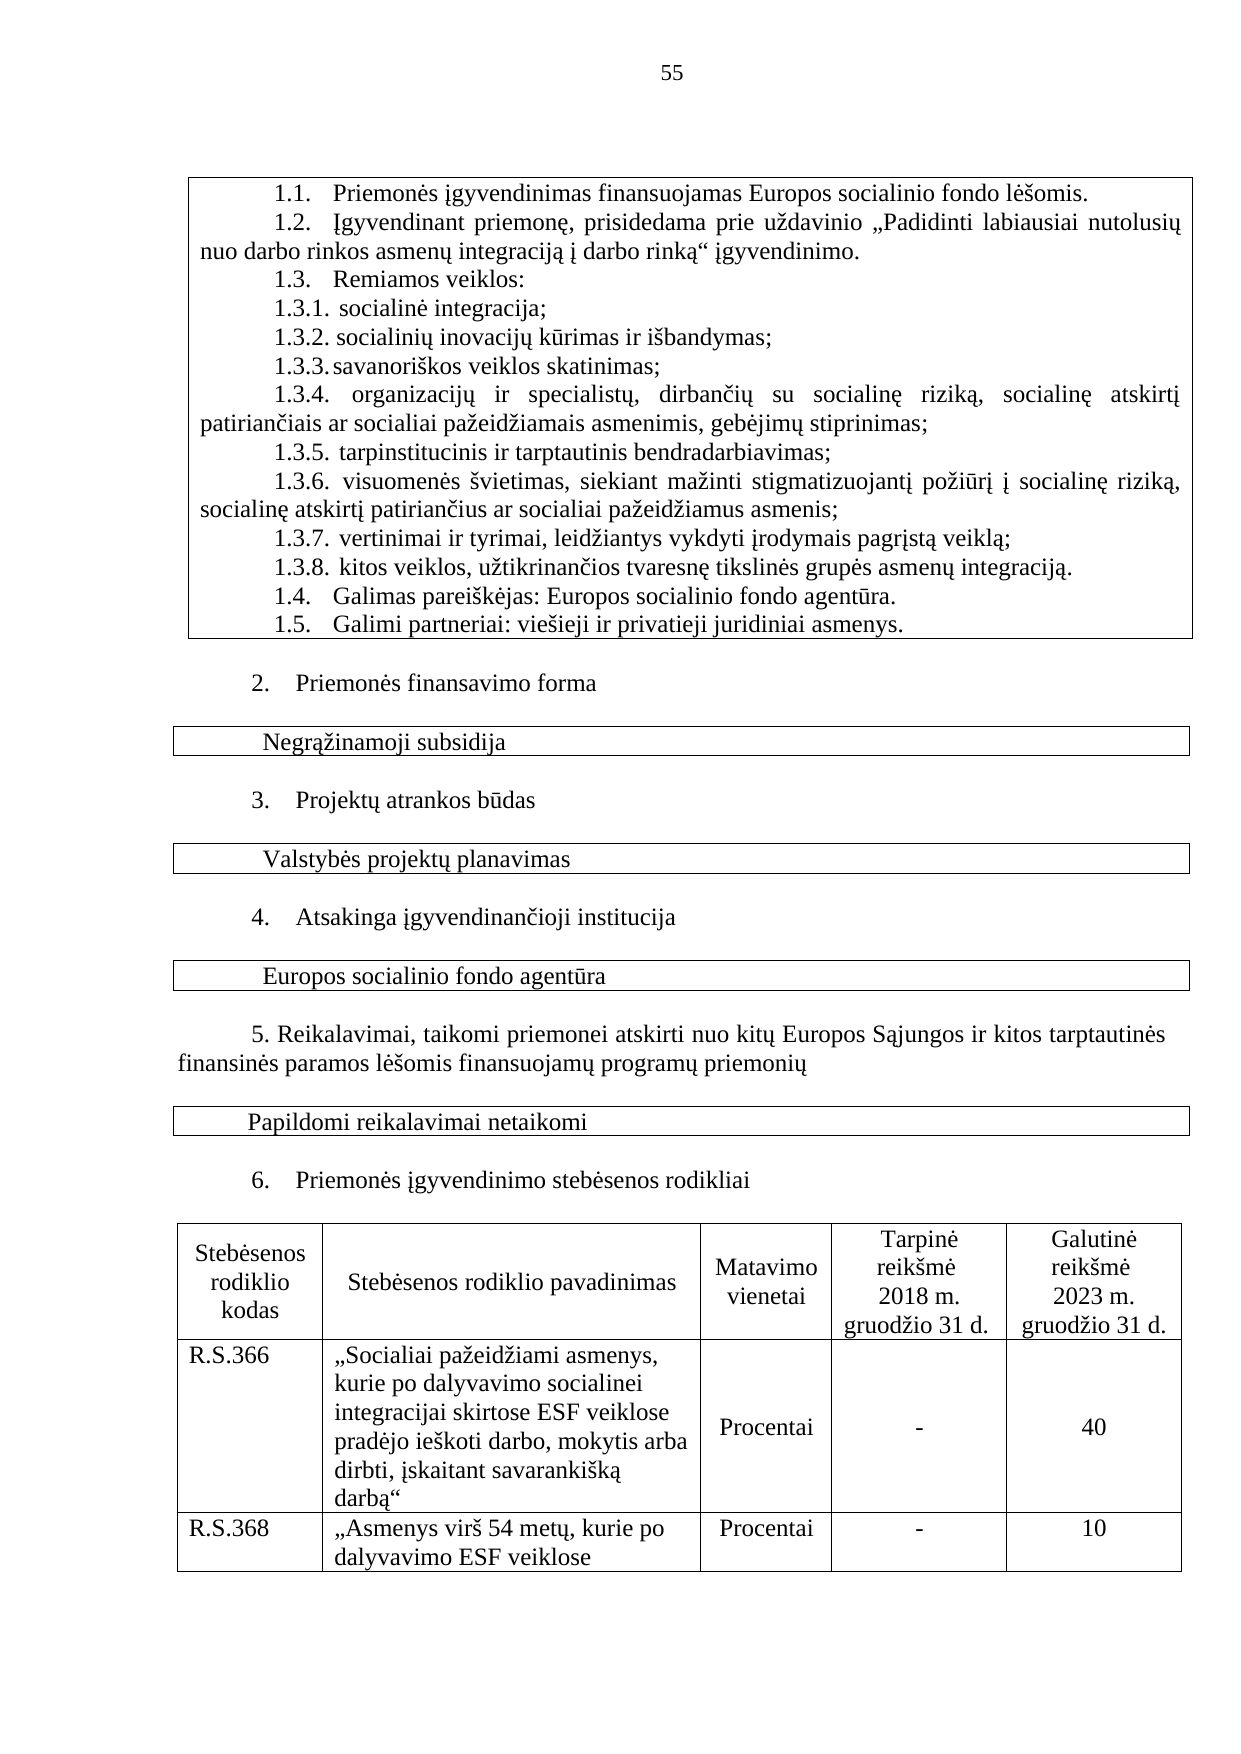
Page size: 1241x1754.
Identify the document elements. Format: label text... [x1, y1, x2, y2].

table_cell Procentai [701, 1340, 831, 1512]
table_header Matavimo vienetai [701, 1224, 831, 1339]
table_cell R.S.366 [178, 1340, 322, 1512]
table_header Valstybės projektų planavimas [174, 844, 1189, 872]
text 6. Priemonės įgyvendinimo stebėsenos rodikliai [177, 1165, 1167, 1194]
table_header 1.1. Priemonės įgyvendinimas finansuojamas Europos socialinio fondo lėšomis. 1.2. Įgyvendinant priemonę, prisidedama prie uždavinio „Padidinti labiausiai nutolusių nuo darbo rinkos asmenų integraciją į darbo rinką“ įgyvendinimo. 1.3. Remiamos veiklos: 1.3.1. socialinė integracija; 1.3.2. socialinių inovacijų kūrimas ir išbandymas; 1.3.3. savanoriškos veiklos skatinimas; 1.3.4. organizacijų ir specialistų, dirbančių su socialinę riziką, socialinę atskirtį patiriančiais ar socialiai pažeidžiamais asmenimis, gebėjimų stiprinimas; 1.3.5. tarpinstitucinis ir tarptautinis bendradarbiavimas; 1.3.6. visuomenės švietimas, siekiant mažinti stigmatizuojantį požiūrį į socialinę riziką, socialinę atskirtį patiriančius ar socialiai pažeidžiamus asmenis; 1.3.7. vertinimai ir tyrimai, leidžiantys vykdyti įrodymais pagrįstą veiklą; 1.3.8. kitos veiklos, užtikrinančios tvaresnę tikslinės grupės asmenų integraciją. 1.4. Galimas pareiškėjas: Europos socialinio fondo agentūra. 1.5. Galimi partneriai: viešieji ir privatieji juridiniai asmenys. [189, 178, 1192, 638]
table_cell „Socialiai pažeidžiami asmenys, kurie po dalyvavimo socialinei integracijai skirtose ESF veiklose pradėjo ieškoti darbo, mokytis arba dirbti, įskaitant savarankišką darbą“ [323, 1340, 700, 1512]
text 3. Projektų atrankos būdas [177, 785, 1167, 814]
text 4. Atsakinga įgyvendinančioji institucija [177, 902, 1167, 931]
text 5. Reikalavimai, taikomi priemonei atskirti nuo kitų Europos Sąjungos ir kitos tarptautinės finansinės paramos lėšomis finansuojamų programų priemonių [177, 1019, 1167, 1077]
table_header Stebėsenos rodiklio kodas [178, 1224, 322, 1339]
table_header Europos socialinio fondo agentūra [174, 961, 1189, 989]
table_cell R.S.368 [178, 1513, 322, 1571]
table_cell Procentai [701, 1513, 831, 1571]
table_header Galutinė reikšmė 2023 m. gruodžio 31 d. [1007, 1224, 1181, 1339]
table_cell 10 [1007, 1513, 1181, 1571]
table_header Stebėsenos rodiklio pavadinimas [323, 1224, 700, 1339]
table_cell 40 [1007, 1340, 1181, 1512]
table_header Tarpinė reikšmė 2018 m. gruodžio 31 d. [832, 1224, 1006, 1339]
table_header Papildomi reikalavimai netaikomi [174, 1107, 1189, 1135]
text 2. Priemonės finansavimo forma [177, 668, 1167, 697]
table_header Negrąžinamoji subsidija [174, 727, 1189, 755]
table_cell - [832, 1340, 1006, 1512]
table_cell „Asmenys virš 54 metų, kurie po dalyvavimo ESF veiklose [323, 1513, 700, 1571]
table_cell - [832, 1513, 1006, 1571]
